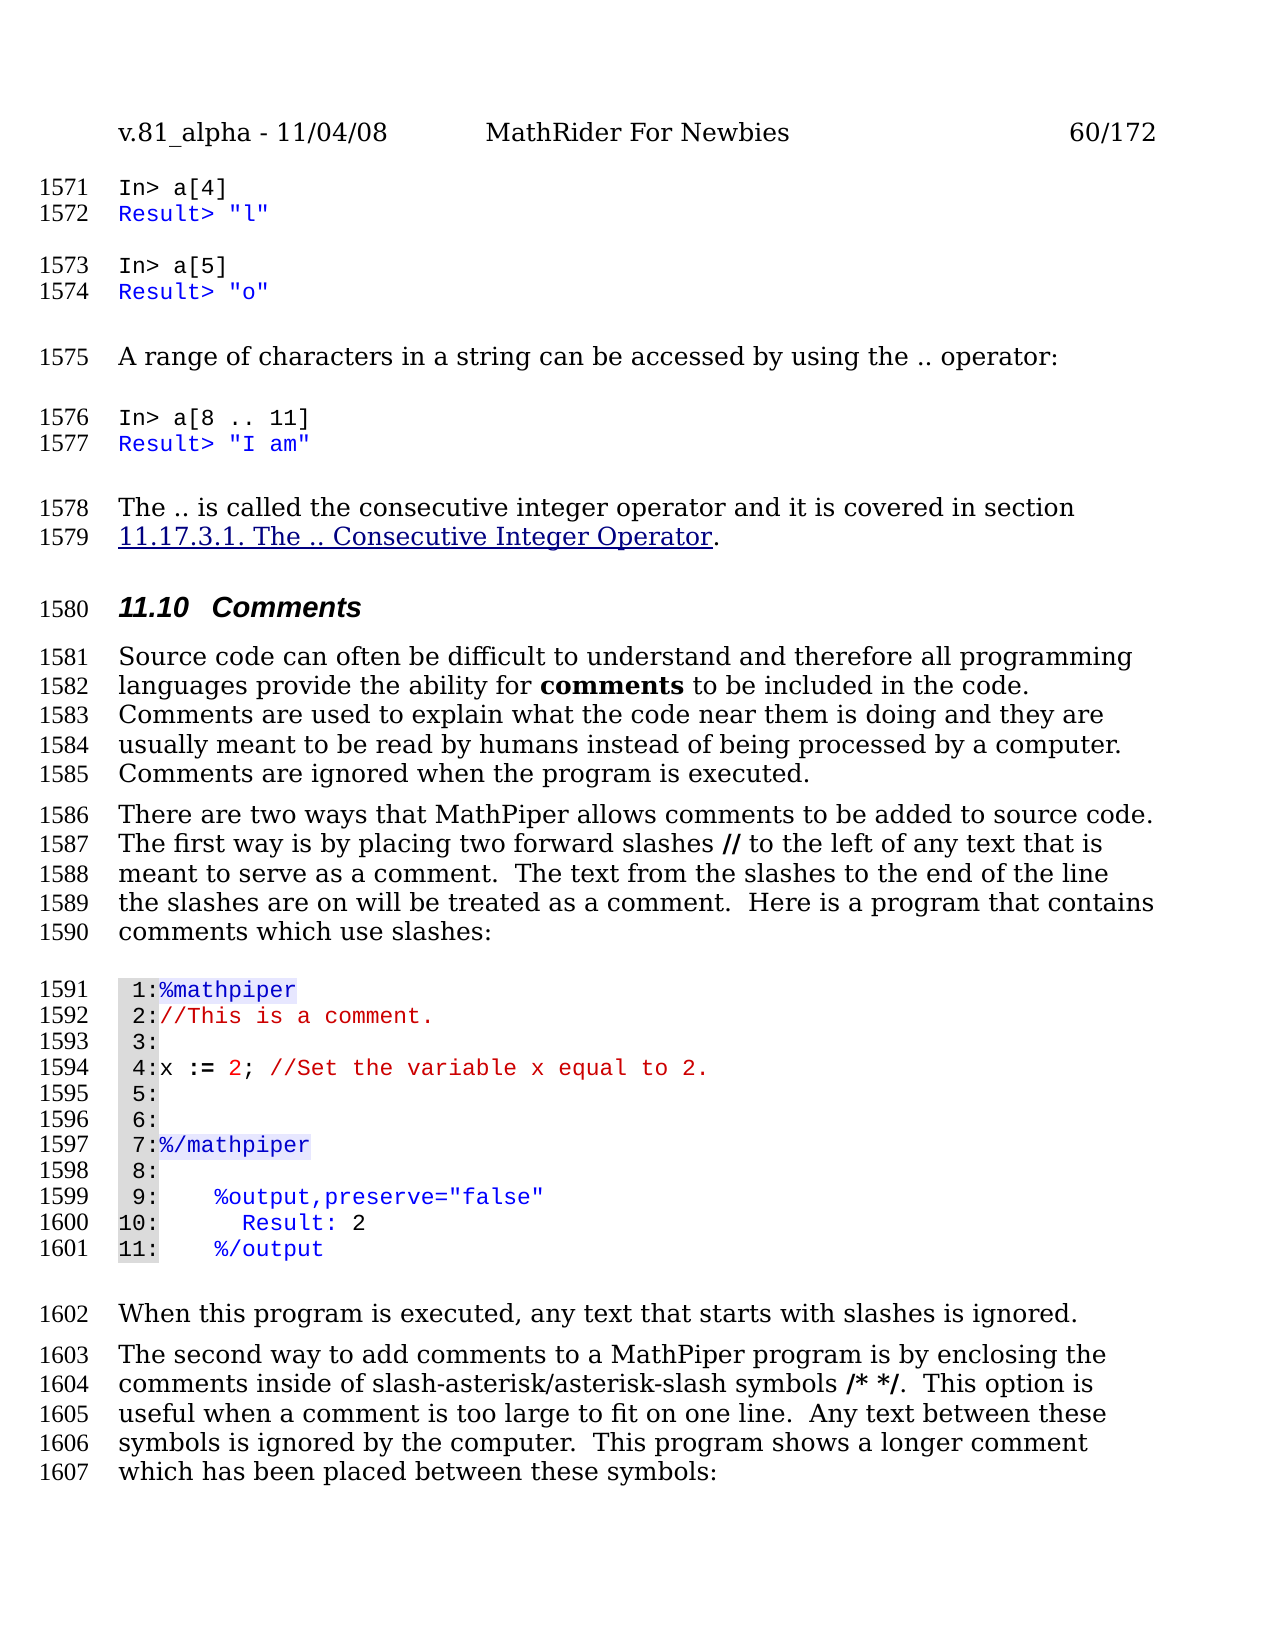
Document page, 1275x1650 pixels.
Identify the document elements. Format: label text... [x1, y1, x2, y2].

text 1:%mathpiper [118, 978, 1157, 1004]
text 3: [118, 1030, 1157, 1056]
text The .. is called the consecutive integer operator and it is covered in section 11.17.3.1. The .. Consecutive Integer Operator. [118, 493, 1157, 551]
text 5: [118, 1082, 1157, 1108]
text 9: %output,preserve="false" [118, 1186, 1157, 1212]
text When this program is executed, any text that starts with slashes is ignored. [118, 1299, 1157, 1328]
text In> a[8 .. 11] [118, 406, 1157, 432]
text Result> "l" [118, 203, 1157, 229]
text In> a[5] [118, 254, 1157, 281]
text Source code can often be difficult to understand and therefore all programming languages provide the ability for comments to be included in the code. Comments are used to explain what the code near them is doing and they are usually meant to be read by humans instead of being processed by a computer. Comments are ignored when the program is executed. [118, 642, 1157, 788]
text Result> "I am" [118, 432, 1157, 458]
text In> a[4] [118, 177, 1157, 203]
text Result> "o" [118, 281, 1157, 306]
text 2://This is a comment. [118, 1004, 1157, 1030]
text There are two ways that MathPiper allows comments to be added to source code. The first way is by placing two forward slashes // to the left of any text that is meant to serve as a comment. The text from the slashes to the end of the line the slashes are on will be treated as a comment. Here is a program that contains comments which use slashes: [118, 800, 1157, 946]
subtitle Comments [118, 591, 1157, 624]
text 7:%/mathpiper [118, 1134, 1157, 1160]
text A range of characters in a string can be accessed by using the .. operator: [118, 342, 1157, 371]
text 11: %/output [118, 1238, 1157, 1263]
text The second way to add comments to a MathPiper program is by enclosing the comments inside of slash-asterisk/asterisk-slash symbols /* */. This option is useful when a comment is too large to fit on one line. Any text between these symbols is ignored by the computer. This program shows a longer comment which has been placed between these symbols: [118, 1340, 1157, 1486]
text 4:x := 2; //Set the variable x equal to 2. [118, 1056, 1157, 1082]
text 6: [118, 1108, 1157, 1134]
text 10: Result: 2 [118, 1212, 1157, 1238]
text 8: [118, 1160, 1157, 1186]
